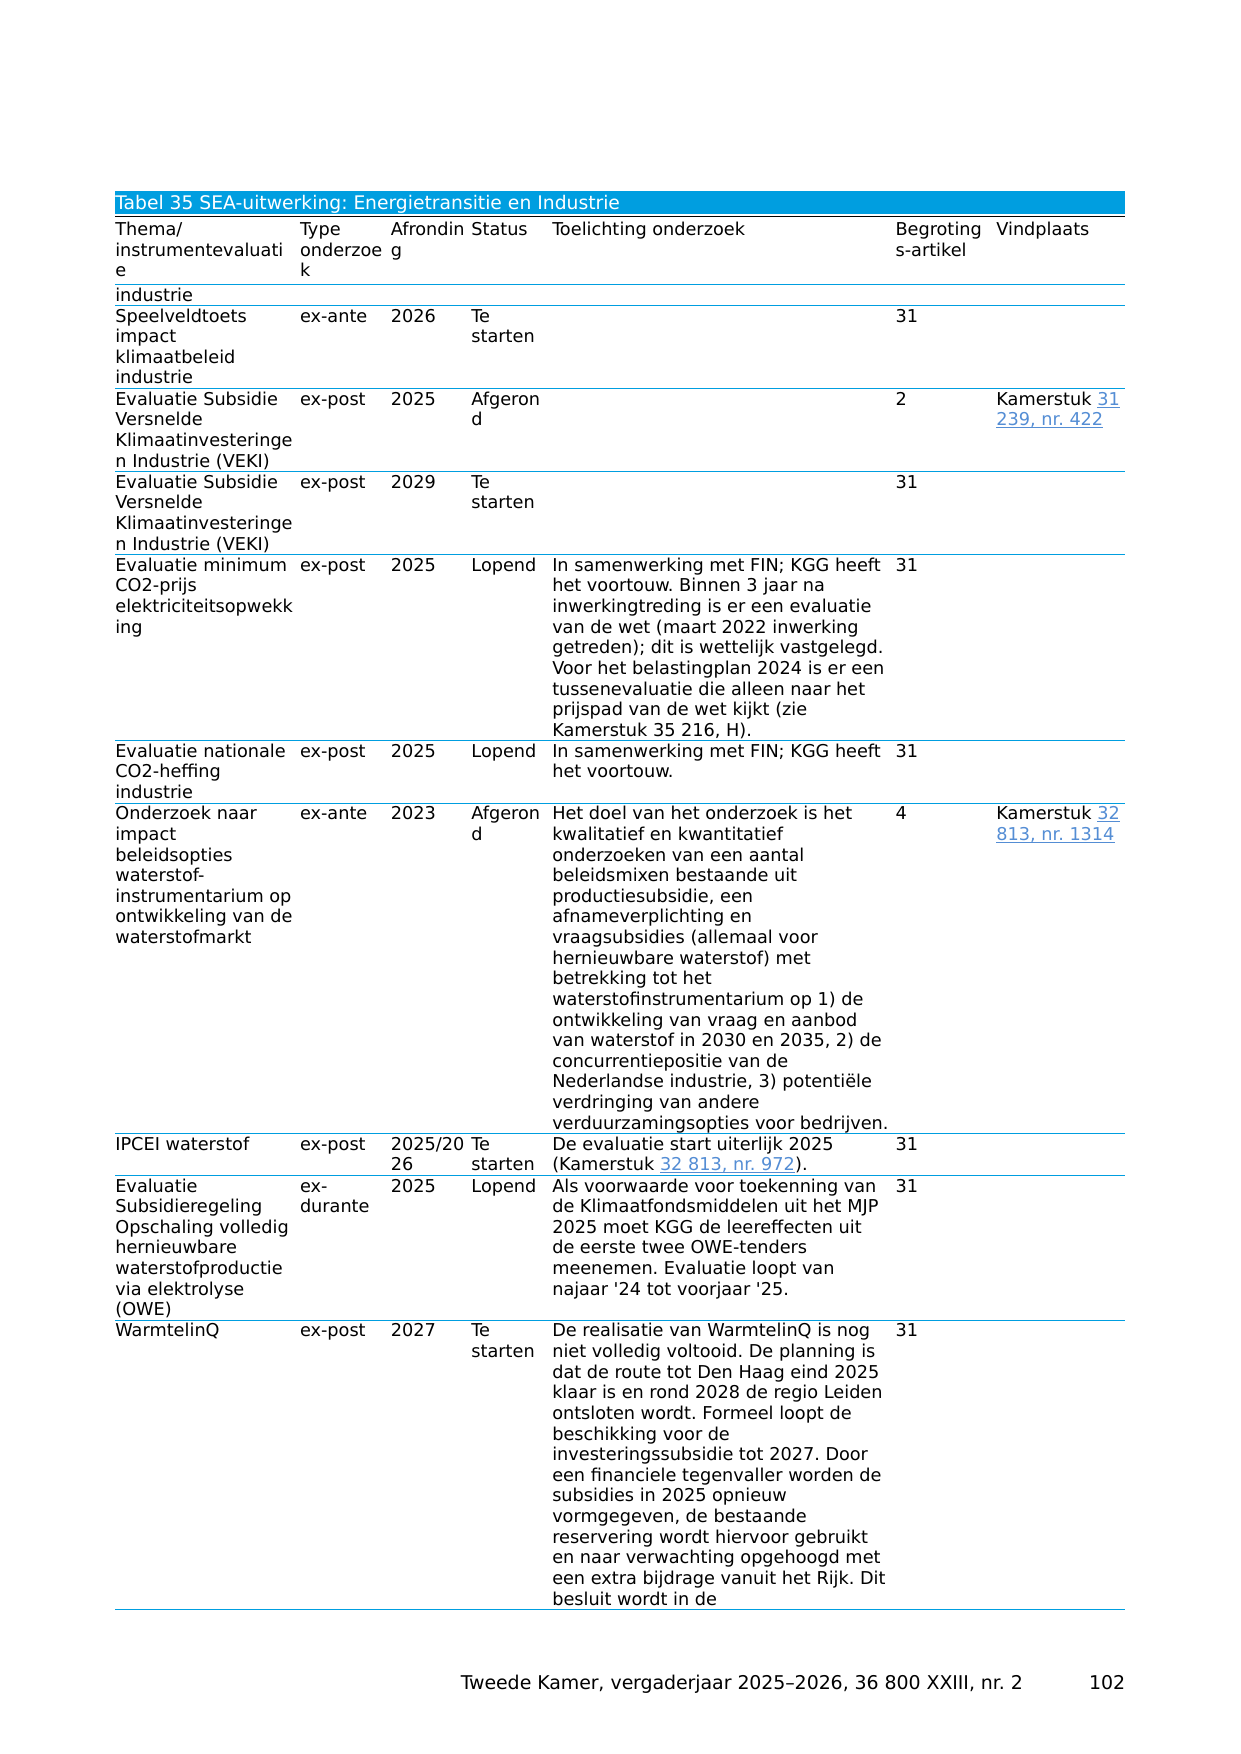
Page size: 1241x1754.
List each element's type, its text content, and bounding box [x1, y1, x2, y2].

table_cell Te starten [468, 1321, 549, 1609]
table_cell In samenwerking met FIN; KGG heeft het voortouw. [549, 741, 892, 803]
table_cell [993, 555, 1125, 740]
table_cell 2029 [388, 472, 468, 554]
table_cell industrie [115, 285, 297, 305]
table_cell ex-durante [297, 1176, 388, 1320]
table_cell [549, 389, 892, 471]
table_cell 31 [893, 306, 993, 388]
table_cell Evaluatie Subsidie Versnelde Klimaatinvesteringen Industrie (VEKI) [115, 472, 297, 554]
table_cell 2025 [388, 741, 468, 803]
table_cell Te starten [468, 306, 549, 388]
table_cell Lopend [468, 1176, 549, 1320]
table_cell [993, 1134, 1125, 1175]
table_cell Evaluatie minimum CO2-prijs elektriciteitsopwekking [115, 555, 297, 740]
table_cell 31 [893, 1134, 993, 1175]
table_cell 2025/2026 [388, 1134, 468, 1175]
table_cell Afgerond [468, 389, 549, 471]
table_cell Te starten [468, 472, 549, 554]
table_cell 31 [893, 1176, 993, 1320]
table_cell [468, 285, 549, 305]
table_cell 31 [893, 555, 993, 740]
table_cell [993, 741, 1125, 803]
table_cell Evaluatie Subsidie Versnelde Klimaatinvesteringen Industrie (VEKI) [115, 389, 297, 471]
table_cell ex-post [297, 1321, 388, 1609]
table_cell Thema/instrumentevaluatie [115, 217, 297, 284]
table_cell [993, 285, 1125, 305]
table_cell Afgerond [468, 804, 549, 1133]
table_cell IPCEI waterstof [115, 1134, 297, 1175]
table_cell [388, 285, 468, 305]
table_cell [993, 1321, 1125, 1609]
table_cell Lopend [468, 555, 549, 740]
table_cell Vindplaats [993, 217, 1125, 284]
table_cell ex-post [297, 1134, 388, 1175]
table_cell [893, 285, 993, 305]
table_cell Evaluatie nationale CO2-heffing industrie [115, 741, 297, 803]
table_cell Type onderzoek [297, 217, 388, 284]
table_cell WarmtelinQ [115, 1321, 297, 1609]
table_cell De realisatie van WarmtelinQ is nog niet volledig voltooid. De planning is dat de route tot Den Haag eind 2025 klaar is en rond 2028 de regio Leiden ontsloten wordt. Formeel loopt de beschikking voor de investeringssubsidie tot 2027. Door een financiele tegenvaller worden de subsidies in 2025 opnieuw vormgegeven, de bestaande reservering wordt hiervoor gebruikt en naar verwachting opgehoogd met een extra bijdrage vanuit het Rijk. Dit besluit wordt in de [549, 1321, 892, 1609]
table_cell ex-ante [297, 306, 388, 388]
table_cell Kamerstuk 31 239, nr. 422 [993, 389, 1125, 471]
table_cell Speelveldtoets impact klimaatbeleid industrie [115, 306, 297, 388]
table_cell 31 [893, 472, 993, 554]
table_cell ex-post [297, 555, 388, 740]
table_cell [993, 306, 1125, 388]
table_cell 2025 [388, 555, 468, 740]
table_cell [549, 285, 892, 305]
table_cell De evaluatie start uiterlijk 2025 (Kamerstuk 32 813, nr. 972). [549, 1134, 892, 1175]
table_cell ex-ante [297, 804, 388, 1133]
table_cell ex-post [297, 741, 388, 803]
table_cell Als voorwaarde voor toekenning van de Klimaatfondsmiddelen uit het MJP 2025 moet KGG de leereffecten uit de eerste twee OWE-tenders meenemen. Evaluatie loopt van najaar '24 tot voorjaar '25. [549, 1176, 892, 1320]
table_cell 2025 [388, 389, 468, 471]
table_cell Kamerstuk 32 813, nr. 1314 [993, 804, 1125, 1133]
table_cell Te starten [468, 1134, 549, 1175]
table_cell Onderzoek naar impact beleidsopties waterstof-instrumentarium op ontwikkeling van de waterstofmarkt [115, 804, 297, 1133]
table_cell 2 [893, 389, 993, 471]
table_cell 2025 [388, 1176, 468, 1320]
table_cell 31 [893, 1321, 993, 1609]
table_cell Het doel van het onderzoek is het kwalitatief en kwantitatief onderzoeken van een aantal beleidsmixen bestaande uit productiesubsidie, een afnameverplichting en vraagsubsidies (allemaal voor hernieuwbare waterstof) met betrekking tot het waterstofinstrumentarium op 1) de ontwikkeling van vraag en aanbod van waterstof in 2030 en 2035, 2) de concurrentiepositie van de Nederlandse industrie, 3) potentiële verdringing van andere verduurzamingsopties voor bedrijven. [549, 804, 892, 1133]
table_cell 2027 [388, 1321, 468, 1609]
table_cell In samenwerking met FIN; KGG heeft het voortouw. Binnen 3 jaar na inwerkingtreding is er een evaluatie van de wet (maart 2022 inwerking getreden); dit is wettelijk vastgelegd. Voor het belastingplan 2024 is er een tussenevaluatie die alleen naar het prijspad van de wet kijkt (zie Kamerstuk 35 216, H). [549, 555, 892, 740]
table_cell ex-post [297, 389, 388, 471]
table_cell [549, 472, 892, 554]
table_cell 2023 [388, 804, 468, 1133]
table_cell Begrotings-artikel [893, 217, 993, 284]
table_cell Lopend [468, 741, 549, 803]
table_cell ex-post [297, 472, 388, 554]
table_cell 31 [893, 741, 993, 803]
table_cell Afronding [388, 217, 468, 284]
table_cell Evaluatie Subsidieregeling Opschaling volledig hernieuwbare waterstofproductie via elektrolyse (OWE) [115, 1176, 297, 1320]
table_cell [549, 306, 892, 388]
table_cell [297, 285, 388, 305]
table_cell 4 [893, 804, 993, 1133]
table_cell Status [468, 217, 549, 284]
table_cell [993, 472, 1125, 554]
table_cell 2026 [388, 306, 468, 388]
table_cell [993, 1176, 1125, 1320]
table_cell Toelichting onderzoek [549, 217, 892, 284]
